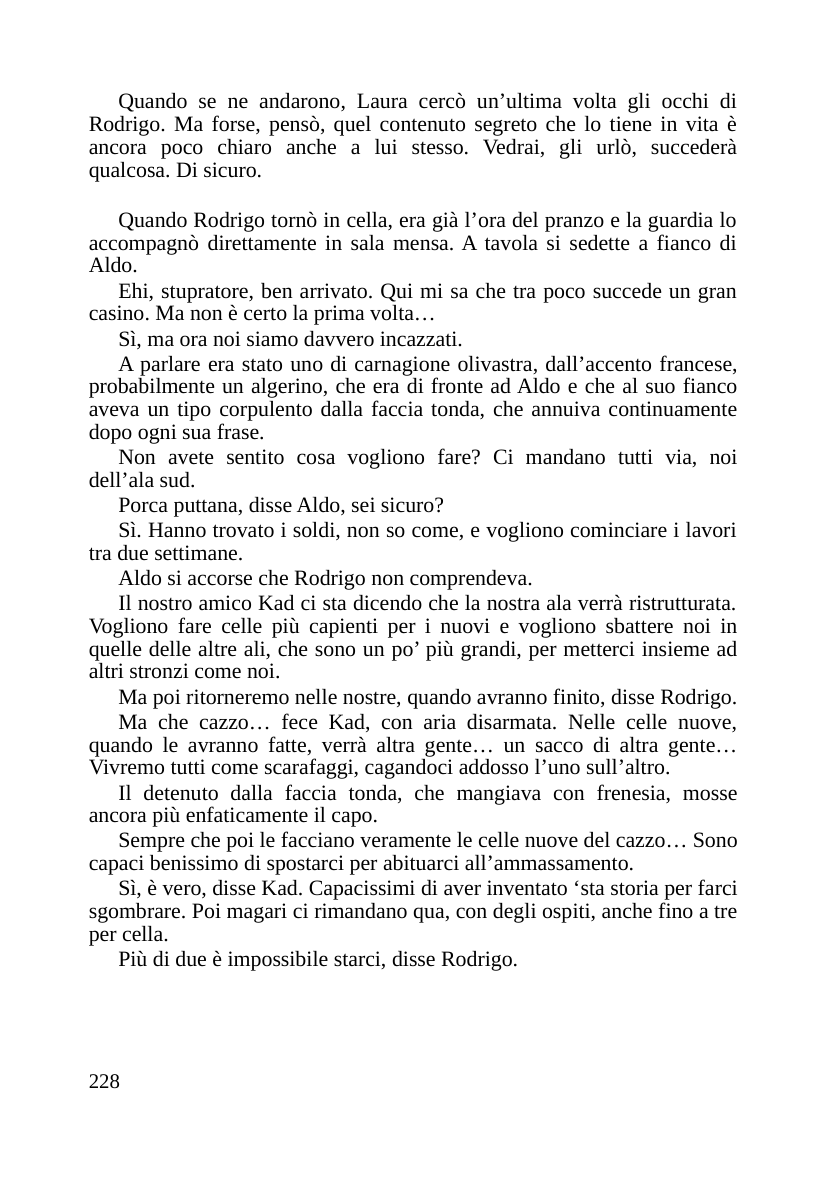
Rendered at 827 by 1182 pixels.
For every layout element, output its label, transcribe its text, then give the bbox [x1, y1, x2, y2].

text Il nostro amico Kad ci sta dicendo che la nostra ala verrà ristrutturata. Vogliono fare celle più capienti per i nuovi e vogliono sbattere noi in quelle delle altre ali, che sono un po’ più grandi, per metterci insieme ad altri stronzi come noi. [88, 590, 738, 684]
text Sì, è vero, disse Kad. Capacissimi di aver inventato ‘sta storia per farci sgombrare. Poi magari ci rimandano qua, con degli ospiti, anche fino a tre per cella. [88, 875, 738, 946]
text Il detenuto dalla faccia tonda, che mangiava con frenesia, mosse ancora più enfaticamente il capo. [88, 779, 738, 827]
text A parlare era stato uno di carnagione olivastra, dall’accento francese, probabilmente un algerino, che era di fronte ad Aldo e che al suo fianco aveva un tipo corpulento dalla faccia tonda, che annuiva continuamente dopo ogni sua frase. [88, 351, 738, 444]
text Ma poi ritorneremo nelle nostre, quando avranno finito, disse Rodrigo. [88, 684, 738, 709]
text Sì, ma ora noi siamo davvero incazzati. [88, 326, 738, 351]
text Ehi, stupratore, ben arrivato. Qui mi sa che tra poco succede un gran casino. Ma non è certo la prima volta… [88, 278, 738, 326]
text Sempre che poi le facciano veramente le celle nuove del cazzo… Sono capaci benissimo di spostarci per abituarci all’ammassamento. [88, 827, 738, 875]
text Più di due è impossibile starci, disse Rodrigo. [88, 946, 738, 971]
text Sì. Hanno trovato i soldi, non so come, e vogliono cominciare i lavori tra due settimane. [88, 517, 738, 565]
text Ma che cazzo… fece Kad, con aria disarmata. Nelle celle nuove, quando le avranno fatte, verrà altra gente… un sacco di altra gente… Vivremo tutti come scarafaggi, cagandoci addosso l’uno sull’altro. [88, 709, 738, 779]
text Quando Rodrigo tornò in cella, era già l’ora del pranzo e la guardia lo accompagnò direttamente in sala mensa. A tavola si sedette a fianco di Aldo. [88, 207, 738, 278]
text Non avete sentito cosa vogliono fare? Ci mandano tutti via, noi dell’ala sud. [88, 444, 738, 492]
text Aldo si accorse che Rodrigo non comprendeva. [88, 565, 738, 590]
text Porca puttana, disse Aldo, sei sicuro? [88, 492, 738, 517]
text Quando se ne andarono, Laura cercò un’ultima volta gli occhi di Rodrigo. Ma forse, pensò, quel contenuto segreto che lo tiene in vita è ancora poco chiaro anche a lui stesso. Vedrai, gli urlò, succederà qualcosa. Di sicuro. [88, 88, 738, 182]
